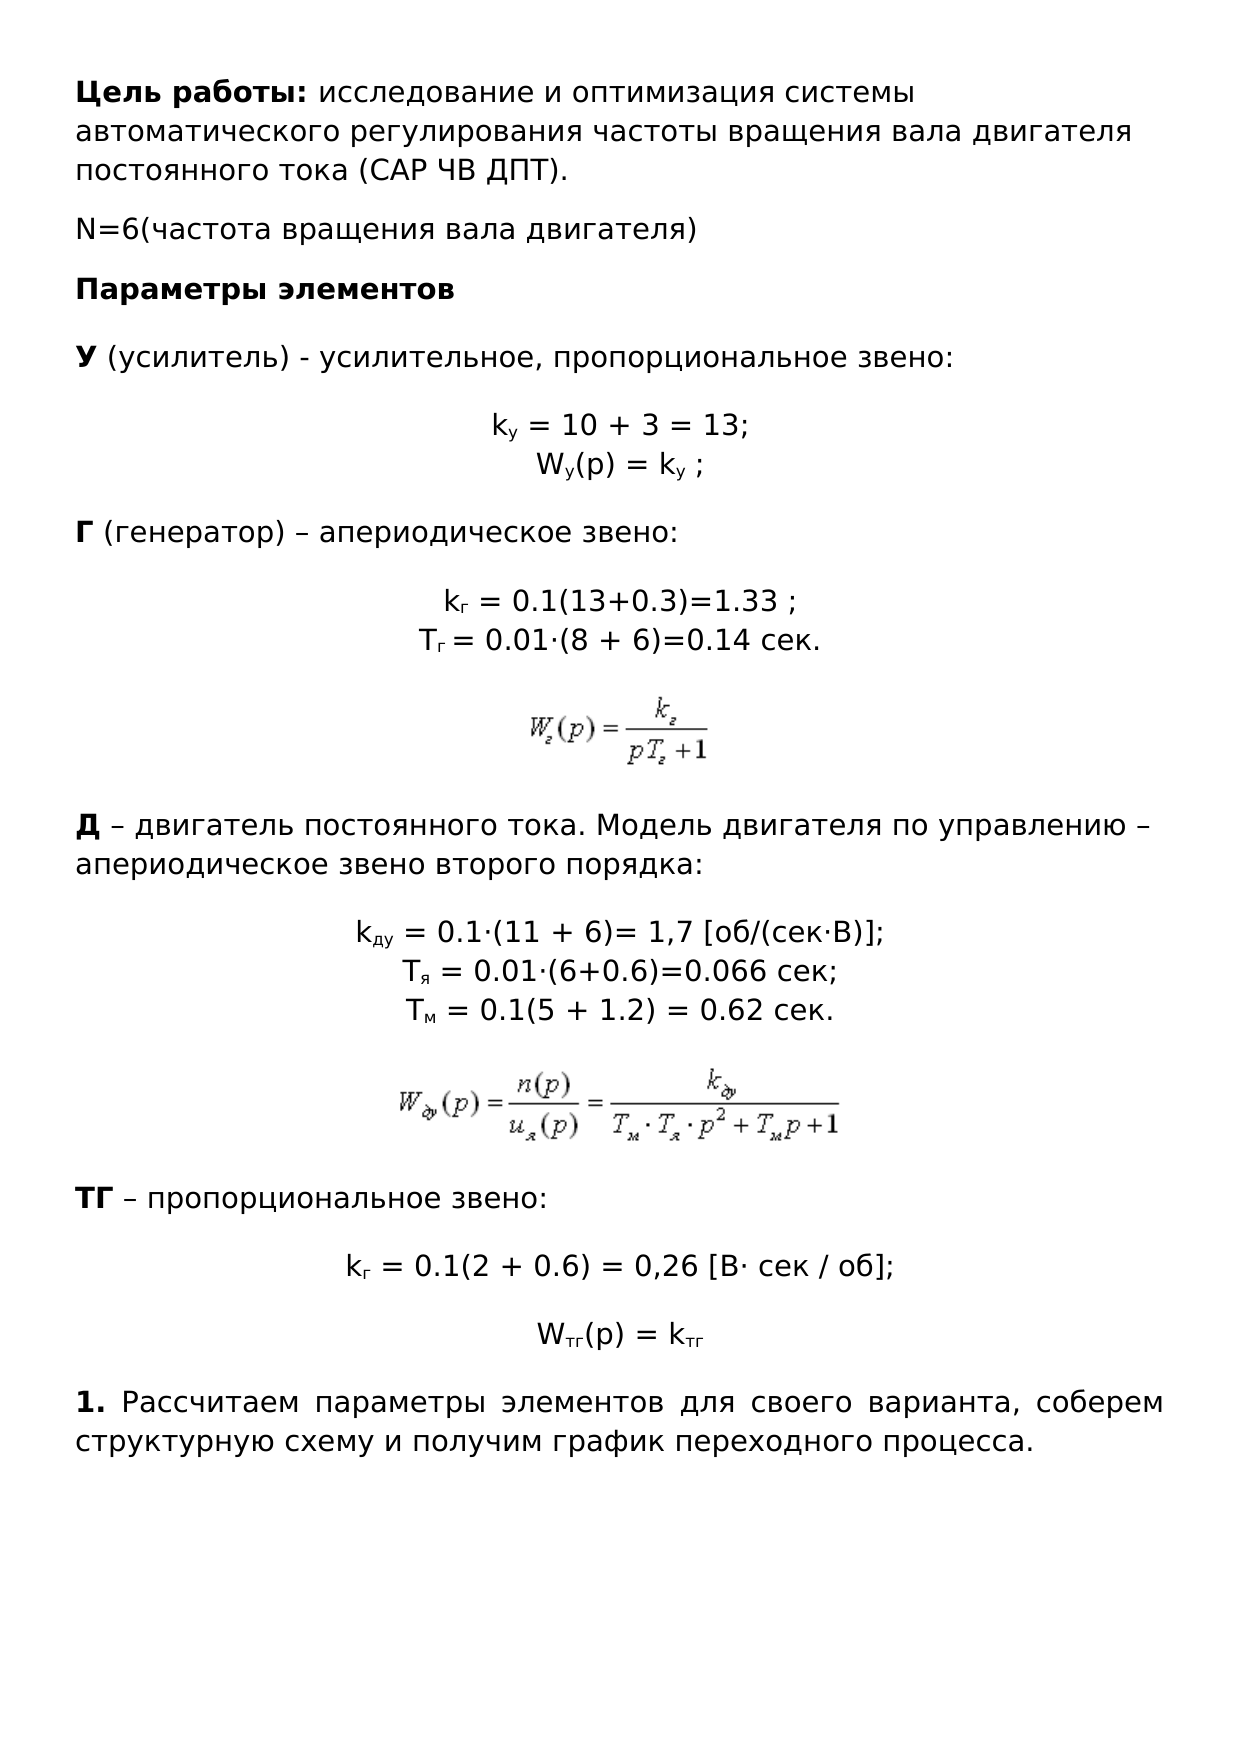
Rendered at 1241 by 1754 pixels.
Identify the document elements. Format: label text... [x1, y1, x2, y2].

text ТГ – пропорциональное звено: [75, 1181, 1165, 1215]
text Д – двигатель постоянного тока. Модель двигателя по управлению – апериодическое звено второго порядка: [75, 808, 1165, 881]
text kу = 10 + 3 = 13; Wу(p) = kу ; [75, 409, 1165, 482]
subtitle Параметры элементов [75, 272, 1165, 306]
text Цель работы: исследование и оптимизация системы автоматического регулирования частоты вращения вала двигателя постоянного тока (САР ЧВ ДПТ). [75, 75, 1165, 187]
text Г (генератор) – апериодическое звено: [75, 516, 1165, 550]
text У (усилитель) - усилительное, пропорциональное звено: [75, 341, 1165, 374]
text Wтг(p) = kтг [75, 1317, 1165, 1351]
text 1. Рассчитаем параметры элементов для своего варианта, соберем структурную схему и получим график переходного процесса. [75, 1386, 1165, 1458]
text kг = 0.1(13+0.3)=1.33 ; Tг = 0.01·(8 + 6)=0.14 сек. [75, 584, 1165, 657]
text N=6(частота вращения вала двигателя) [75, 213, 1165, 247]
text kду = 0.1·(11 + 6)= 1,7 [об/(сек·В)]; Tя = 0.01·(6+0.6)=0.066 сек; Tм = 0.1(5 + 1.2) = 0.62 сек. [75, 915, 1165, 1027]
text kг = 0.1(2 + 0.6) = 0,26 [В· сек / об]; [75, 1249, 1165, 1283]
